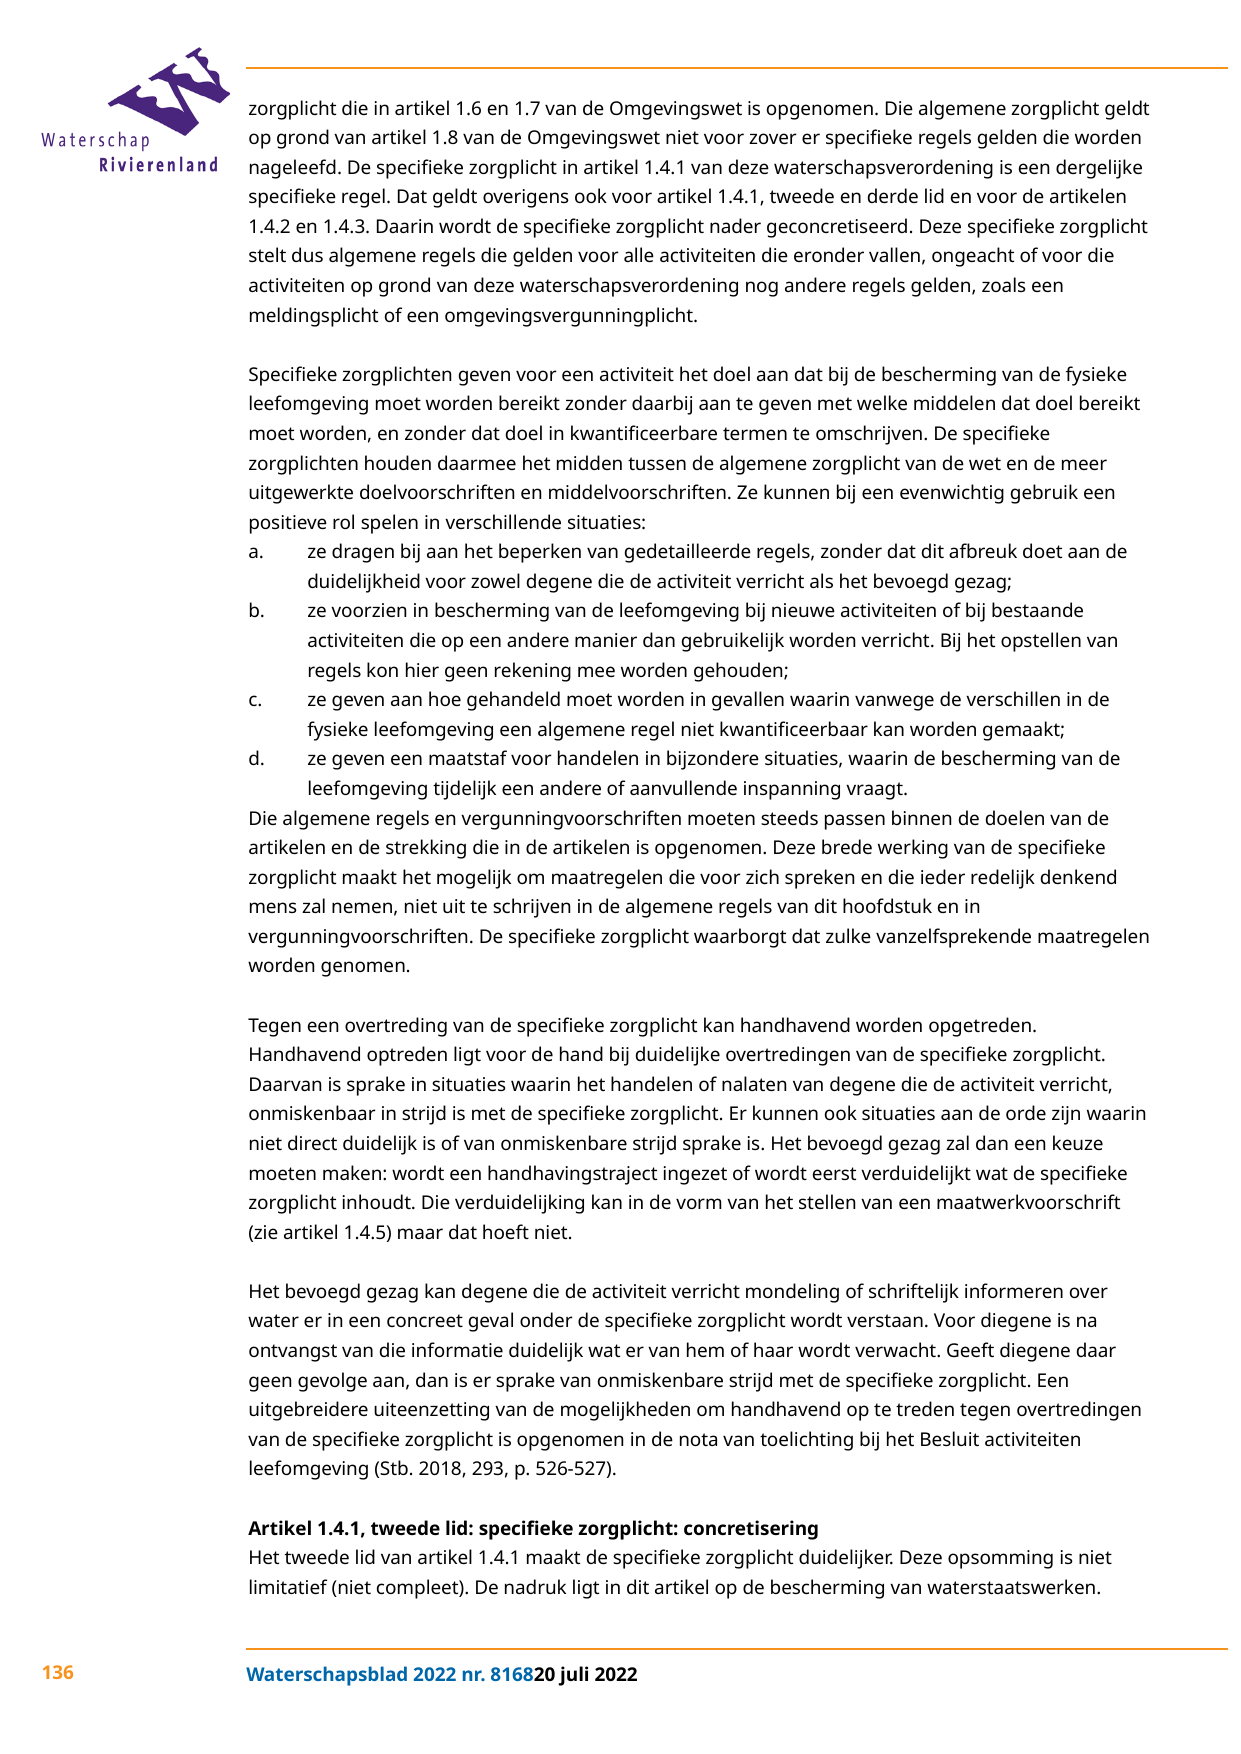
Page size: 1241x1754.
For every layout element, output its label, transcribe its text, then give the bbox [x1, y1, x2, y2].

text Het tweede lid van artikel 1.4.1 maakt de specifieke zorgplicht duidelijker. Deze opsomming is niet limitatief (niet compleet). De nadruk ligt in dit artikel op de bescherming van waterstaatswerken. [248, 1544, 1152, 1600]
list ze dragen bij aan het beperken van gedetailleerde regels, zonder dat dit afbreuk doet aan de duidelijkheid voor zowel degene die de activiteit verricht als het bevoegd gezag; [248, 538, 1152, 594]
list ze geven een maatstaf voor handelen in bijzondere situaties, waarin de bescherming van de leefomgeving tijdelijk een andere of aanvullende inspanning vraagt. [248, 746, 1152, 801]
text Die algemene regels en vergunningvoorschriften moeten steeds passen binnen de doelen van de artikelen en de strekking die in de artikelen is opgenomen. Deze brede werking van de specifieke zorgplicht maakt het mogelijk om maatregelen die voor zich spreken en die ieder redelijk denkend mens zal nemen, niet uit te schrijven in de algemene regels van dit hoofdstuk en in vergunningvoorschriften. De specifieke zorgplicht waarborgt dat zulke vanzelfsprekende maatregelen worden genomen. [248, 805, 1152, 978]
list ze geven aan hoe gehandeld moet worden in gevallen waarin vanwege de verschillen in de fysieke leefomgeving een algemene regel niet kwantificeerbaar kan worden gemaakt; [248, 686, 1152, 742]
text Tegen een overtreding van de specifieke zorgplicht kan handhavend worden opgetreden. Handhavend optreden ligt voor de hand bij duidelijke overtredingen van de specifieke zorgplicht. Daarvan is sprake in situaties waarin het handelen of nalaten van degene die de activiteit verricht, onmiskenbaar in strijd is met de specifieke zorgplicht. Er kunnen ook situaties aan de orde zijn waarin niet direct duidelijk is of van onmiskenbare strijd sprake is. Het bevoegd gezag zal dan een keuze moeten maken: wordt een handhavingstraject ingezet of wordt eerst verduidelijkt wat de specifieke zorgplicht inhoudt. Die verduidelijking kan in de vorm van het stellen van een maatwerkvoorschrift (zie artikel 1.4.5) maar dat hoeft niet. [248, 1012, 1152, 1245]
text zorgplicht die in artikel 1.6 en 1.7 van de Omgevingswet is opgenomen. Die algemene zorgplicht geldt op grond van artikel 1.8 van de Omgevingswet niet voor zover er specifieke regels gelden die worden nageleefd. De specifieke zorgplicht in artikel 1.4.1 van deze waterschapsverordening is een dergelijke specifieke regel. Dat geldt overigens ook voor artikel 1.4.1, tweede en derde lid en voor de artikelen 1.4.2 en 1.4.3. Daarin wordt de specifieke zorgplicht nader geconcretiseerd. Deze specifieke zorgplicht stelt dus algemene regels die gelden voor alle activiteiten die eronder vallen, ongeacht of voor die activiteiten op grond van deze waterschapsverordening nog andere regels gelden, zoals een meldingsplicht of een omgevingsvergunningplicht. [248, 95, 1152, 328]
picture [41, 47, 231, 172]
text Het bevoegd gezag kan degene die de activiteit verricht mondeling of schriftelijk informeren over water er in een concreet geval onder de specifieke zorgplicht wordt verstaan. Voor diegene is na ontvangst van die informatie duidelijk wat er van hem of haar wordt verwacht. Geeft diegene daar geen gevolge aan, dan is er sprake van onmiskenbare strijd met de specifieke zorgplicht. Een uitgebreidere uiteenzetting van de mogelijkheden om handhavend op te treden tegen overtredingen van de specifieke zorgplicht is opgenomen in de nota van toelichting bij het Besluit activiteiten leefomgeving (Stb. 2018, 293, p. 526-527). [248, 1278, 1152, 1481]
list ze voorzien in bescherming van de leefomgeving bij nieuwe activiteiten of bij bestaande activiteiten die op een andere manier dan gebruikelijk worden verricht. Bij het opstellen van regels kon hier geen rekening mee worden gehouden; [248, 598, 1152, 683]
text Specifieke zorgplichten geven voor een activiteit het doel aan dat bij de bescherming van de fysieke leefomgeving moet worden bereikt zonder daarbij aan te geven met welke middelen dat doel bereikt moet worden, en zonder dat doel in kwantificeerbare termen te omschrijven. De specifieke zorgplichten houden daarmee het midden tussen de algemene zorgplicht van de wet en de meer uitgewerkte doelvoorschriften en middelvoorschriften. Ze kunnen bij een evenwichtig gebruik een positieve rol spelen in verschillende situaties: [248, 361, 1152, 535]
text Artikel 1.4.1, tweede lid: specifieke zorgplicht: concretisering [248, 1515, 1152, 1541]
